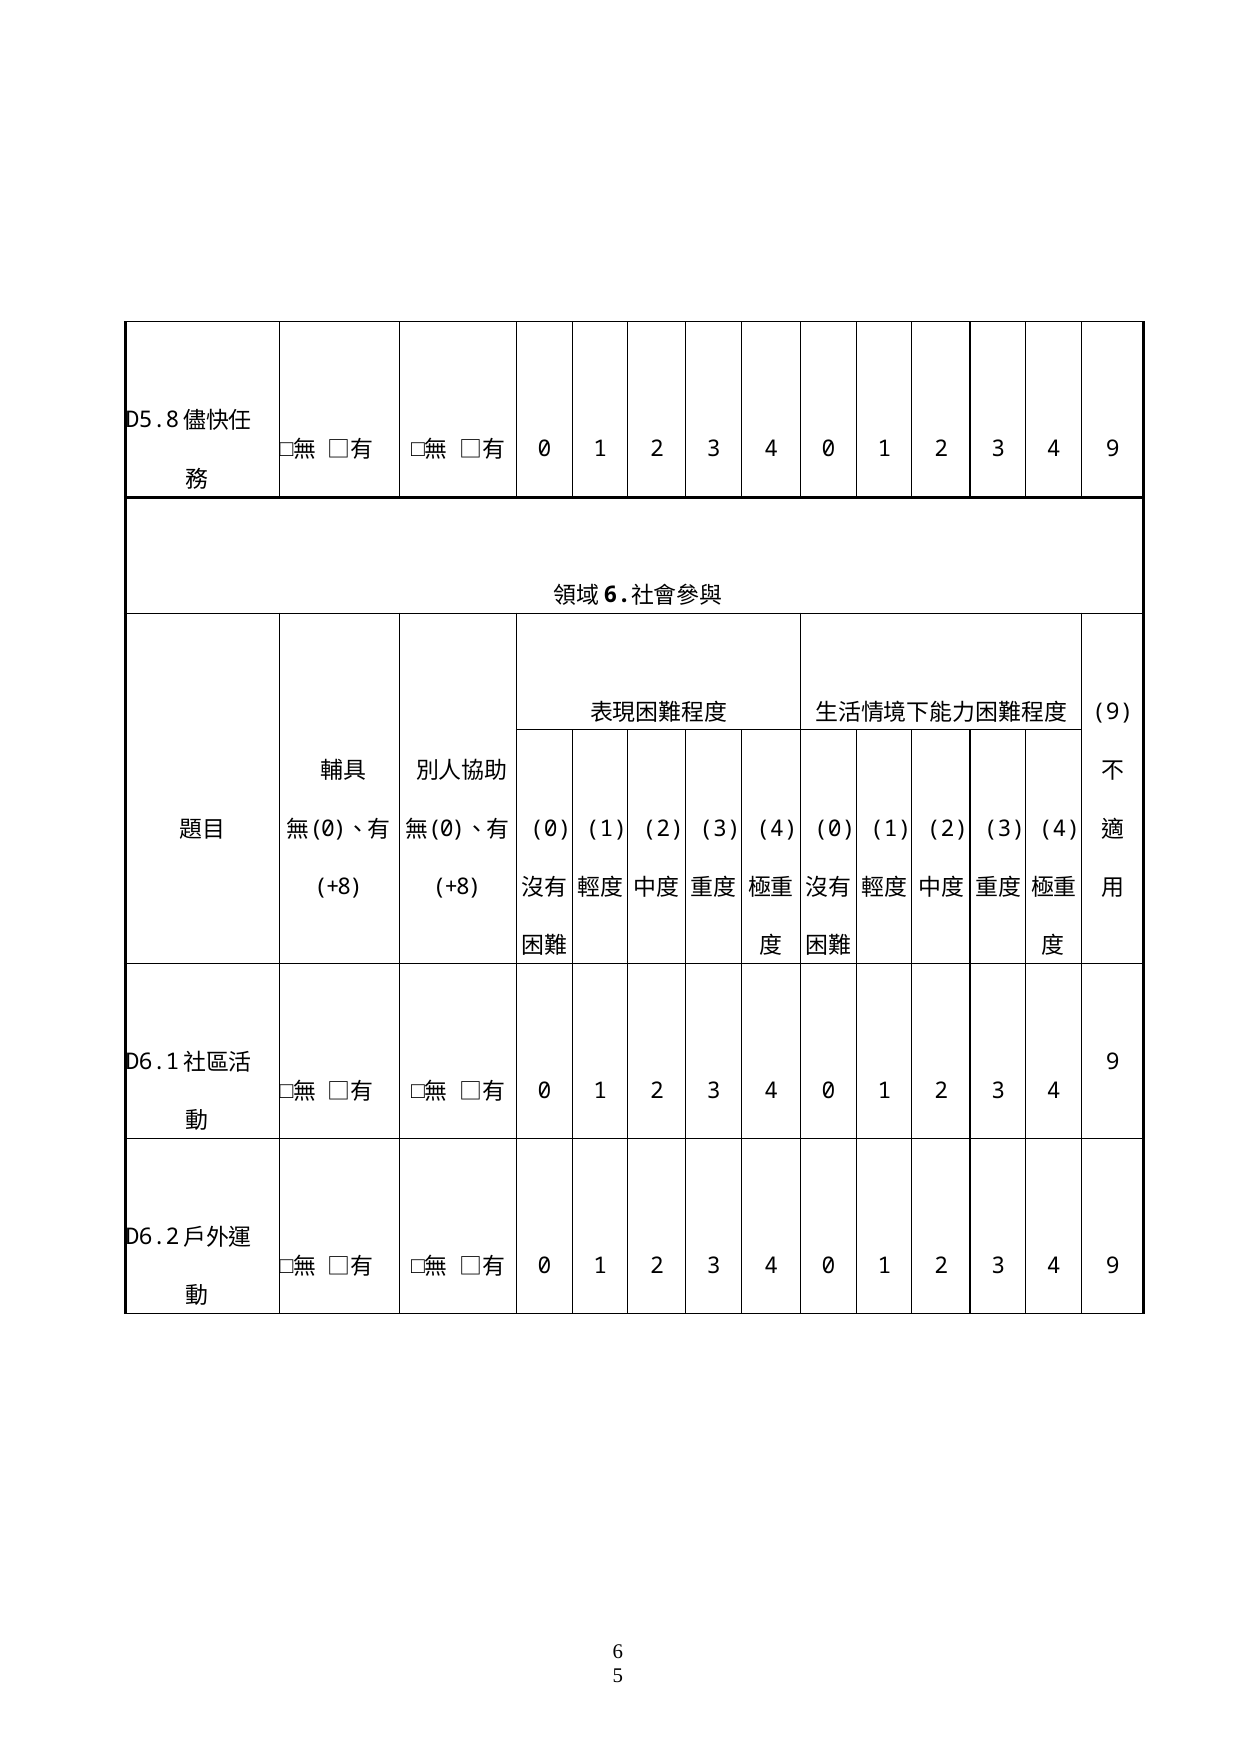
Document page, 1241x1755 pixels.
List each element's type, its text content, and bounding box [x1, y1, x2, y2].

table_cell 別人協助 無(0)、有(+8) [400, 614, 516, 963]
table_cell D5.8儘快任務 [127, 322, 279, 496]
table_cell 9 [1082, 1139, 1142, 1313]
table_cell 1 [857, 322, 911, 496]
table_cell 4 [1026, 1139, 1081, 1313]
table_cell (0) 沒有困難 [801, 730, 856, 963]
table_cell 4 [742, 964, 800, 1138]
table_cell [97, 613, 124, 729]
table_cell 題目 [127, 614, 279, 963]
table_cell (2) 中度 [912, 730, 969, 963]
table_cell 3 [971, 964, 1025, 1138]
table_cell [97, 729, 124, 963]
table_cell (4) 極重度 [742, 730, 800, 963]
table_cell (1) 輕度 [857, 730, 911, 963]
table_cell 領域6.社會參與 [127, 499, 1142, 613]
table_cell [97, 1138, 124, 1313]
table_cell (4) 極重度 [1026, 730, 1081, 963]
table_cell 3 [971, 322, 1025, 496]
table_cell 2 [912, 322, 969, 496]
table_cell 4 [742, 1139, 800, 1313]
table_cell □無 □有 [400, 964, 516, 1138]
table_cell 0 [801, 964, 856, 1138]
table_cell 4 [1026, 322, 1081, 496]
table_cell D6.1社區活動 [127, 964, 279, 1138]
table_cell (1) 輕度 [573, 730, 627, 963]
table_cell 9 [1082, 964, 1142, 1138]
table_cell 1 [857, 1139, 911, 1313]
table_cell 1 [573, 322, 627, 496]
table_cell (0) 沒有困難 [517, 730, 572, 963]
table_cell 0 [801, 322, 856, 496]
table_cell □無 □有 [400, 1139, 516, 1313]
table_cell 表現困難程度 [517, 614, 800, 729]
table_cell [97, 496, 124, 613]
table_cell 3 [686, 1139, 741, 1313]
table_cell 生活情境下能力困難程度 [801, 614, 1081, 729]
table_cell 2 [912, 964, 969, 1138]
table_cell 2 [912, 1139, 969, 1313]
table_cell 0 [517, 1139, 572, 1313]
table_cell (9) 不 適 用 [1082, 614, 1142, 963]
table_cell [97, 321, 124, 496]
table_cell 3 [971, 1139, 1025, 1313]
table_cell 2 [628, 1139, 685, 1313]
table_cell 3 [686, 964, 741, 1138]
table_cell □無 □有 [280, 964, 399, 1138]
table_cell D6.2戶外運動 [127, 1139, 279, 1313]
table_cell 1 [857, 964, 911, 1138]
table_cell 9 [1082, 322, 1142, 496]
table_cell 4 [742, 322, 800, 496]
table_cell 0 [517, 322, 572, 496]
table_cell 1 [573, 964, 627, 1138]
table_cell 1 [573, 1139, 627, 1313]
table_cell 0 [801, 1139, 856, 1313]
table_cell □無 □有 [400, 322, 516, 496]
table_cell 0 [517, 964, 572, 1138]
table_cell 3 [686, 322, 741, 496]
table_cell (3) 重度 [686, 730, 741, 963]
table_cell 4 [1026, 964, 1081, 1138]
table_cell (3) 重度 [971, 730, 1025, 963]
table_cell [97, 963, 124, 1138]
table_cell □無 □有 [280, 1139, 399, 1313]
table_cell □無 □有 [280, 322, 399, 496]
table_cell 2 [628, 322, 685, 496]
table_cell (2) 中度 [628, 730, 685, 963]
table_cell 輔具 無(0)、有(+8) [280, 614, 399, 963]
table_cell 2 [628, 964, 685, 1138]
